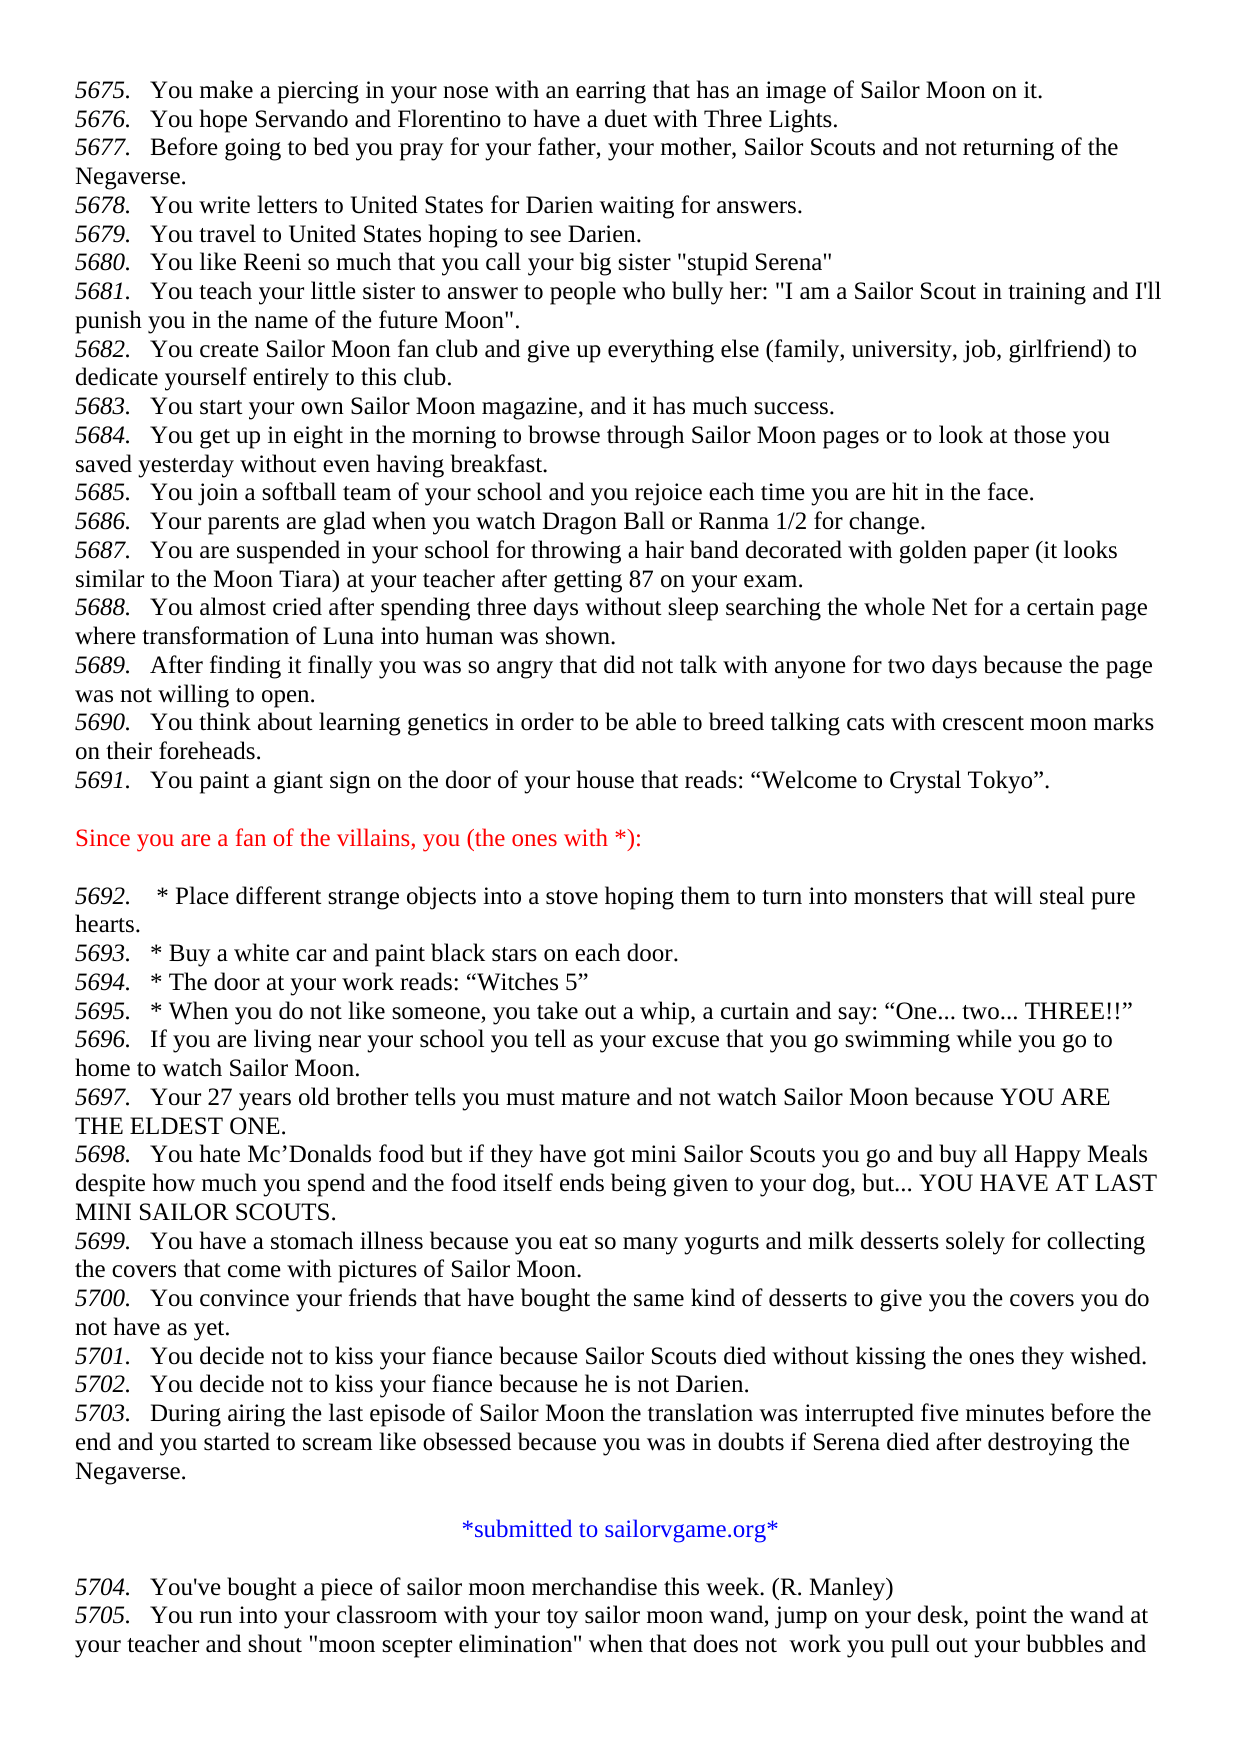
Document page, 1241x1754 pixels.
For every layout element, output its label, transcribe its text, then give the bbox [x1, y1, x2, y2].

list * The door at your work reads: “Witches 5” [75, 967, 1165, 996]
text *submitted to sailorvgame.org* [75, 1514, 1165, 1542]
list Your 27 years old brother tells you must mature and not watch Sailor Moon because YOU ARE THE ELDEST ONE. [75, 1082, 1165, 1139]
list You almost cried after spending three days without sleep searching the whole Net for a certain page where transformation of Luna into human was shown. [75, 592, 1165, 650]
list You convince your friends that have bought the same kind of desserts to give you the covers you do not have as yet. [75, 1283, 1165, 1341]
list During airing the last episode of Sailor Moon the translation was interrupted five minutes before the end and you started to scream like obsessed because you was in doubts if Serena died after destroying the Negaverse. [75, 1398, 1165, 1484]
list You have a stomach illness because you eat so many yogurts and milk desserts solely for collecting the covers that come with pictures of Sailor Moon. [75, 1226, 1165, 1283]
list Before going to bed you pray for your father, your mother, Sailor Scouts and not returning of the Negaverse. [75, 132, 1165, 190]
list You decide not to kiss your fiance because he is not Darien. [75, 1369, 1165, 1398]
list You are suspended in your school for throwing a hair band decorated with golden paper (it looks similar to the Moon Tiara) at your teacher after getting 87 on your exam. [75, 535, 1165, 592]
list You write letters to United States for Darien waiting for answers. [75, 190, 1165, 219]
list After finding it finally you was so angry that did not talk with anyone for two days because the page was not willing to open. [75, 650, 1165, 707]
list You hope Servando and Florentino to have a duet with Three Lights. [75, 104, 1165, 132]
list You think about learning genetics in order to be able to breed talking cats with crescent moon marks on their foreheads. [75, 707, 1165, 765]
list Your parents are glad when you watch Dragon Ball or Ranma 1/2 for change. [75, 506, 1165, 535]
list * Place different strange objects into a stove hoping them to turn into monsters that will steal pure hearts. [75, 881, 1165, 938]
list You start your own Sailor Moon magazine, and it has much success. [75, 391, 1165, 420]
list If you are living near your school you tell as your excuse that you go swimming while you go to home to watch Sailor Moon. [75, 1024, 1165, 1082]
list * Buy a white car and paint black stars on each door. [75, 938, 1165, 967]
list You decide not to kiss your fiance because Sailor Scouts died without kissing the ones they wished. [75, 1341, 1165, 1369]
list You like Reeni so much that you call your big sister "stupid Serena" [75, 247, 1165, 276]
list You get up in eight in the morning to browse through Sailor Moon pages or to look at those you saved yesterday without even having breakfast. [75, 420, 1165, 477]
list You travel to United States hoping to see Darien. [75, 219, 1165, 247]
list You create Sailor Moon fan club and give up everything else (family, university, job, girlfriend) to dedicate yourself entirely to this club. [75, 334, 1165, 391]
list You join a softball team of your school and you rejoice each time you are hit in the face. [75, 477, 1165, 506]
list You run into your classroom with your toy sailor moon wand, jump on your desk, point the wand at your teacher and shout "moon scepter elimination" when that does not work you pull out your bubbles and [75, 1600, 1165, 1658]
text Since you are a fan of the villains, you (the ones with *): [75, 823, 1165, 852]
list You hate Mc’Donalds food but if they have got mini Sailor Scouts you go and buy all Happy Meals despite how much you spend and the food itself ends being given to your dog, but... YOU HAVE AT LAST MINI SAILOR SCOUTS. [75, 1139, 1165, 1226]
list You make a piercing in your nose with an earring that has an image of Sailor Moon on it. [75, 75, 1165, 104]
list You paint a giant sign on the door of your house that reads: “Welcome to Crystal Tokyo”. [75, 765, 1165, 794]
list * When you do not like someone, you take out a whip, a curtain and say: “One... two... THREE!!” [75, 996, 1165, 1024]
list You've bought a piece of sailor moon merchandise this week. (R. Manley) [75, 1572, 1165, 1600]
list You teach your little sister to answer to people who bully her: "I am a Sailor Scout in training and I'll punish you in the name of the future Moon". [75, 276, 1165, 334]
